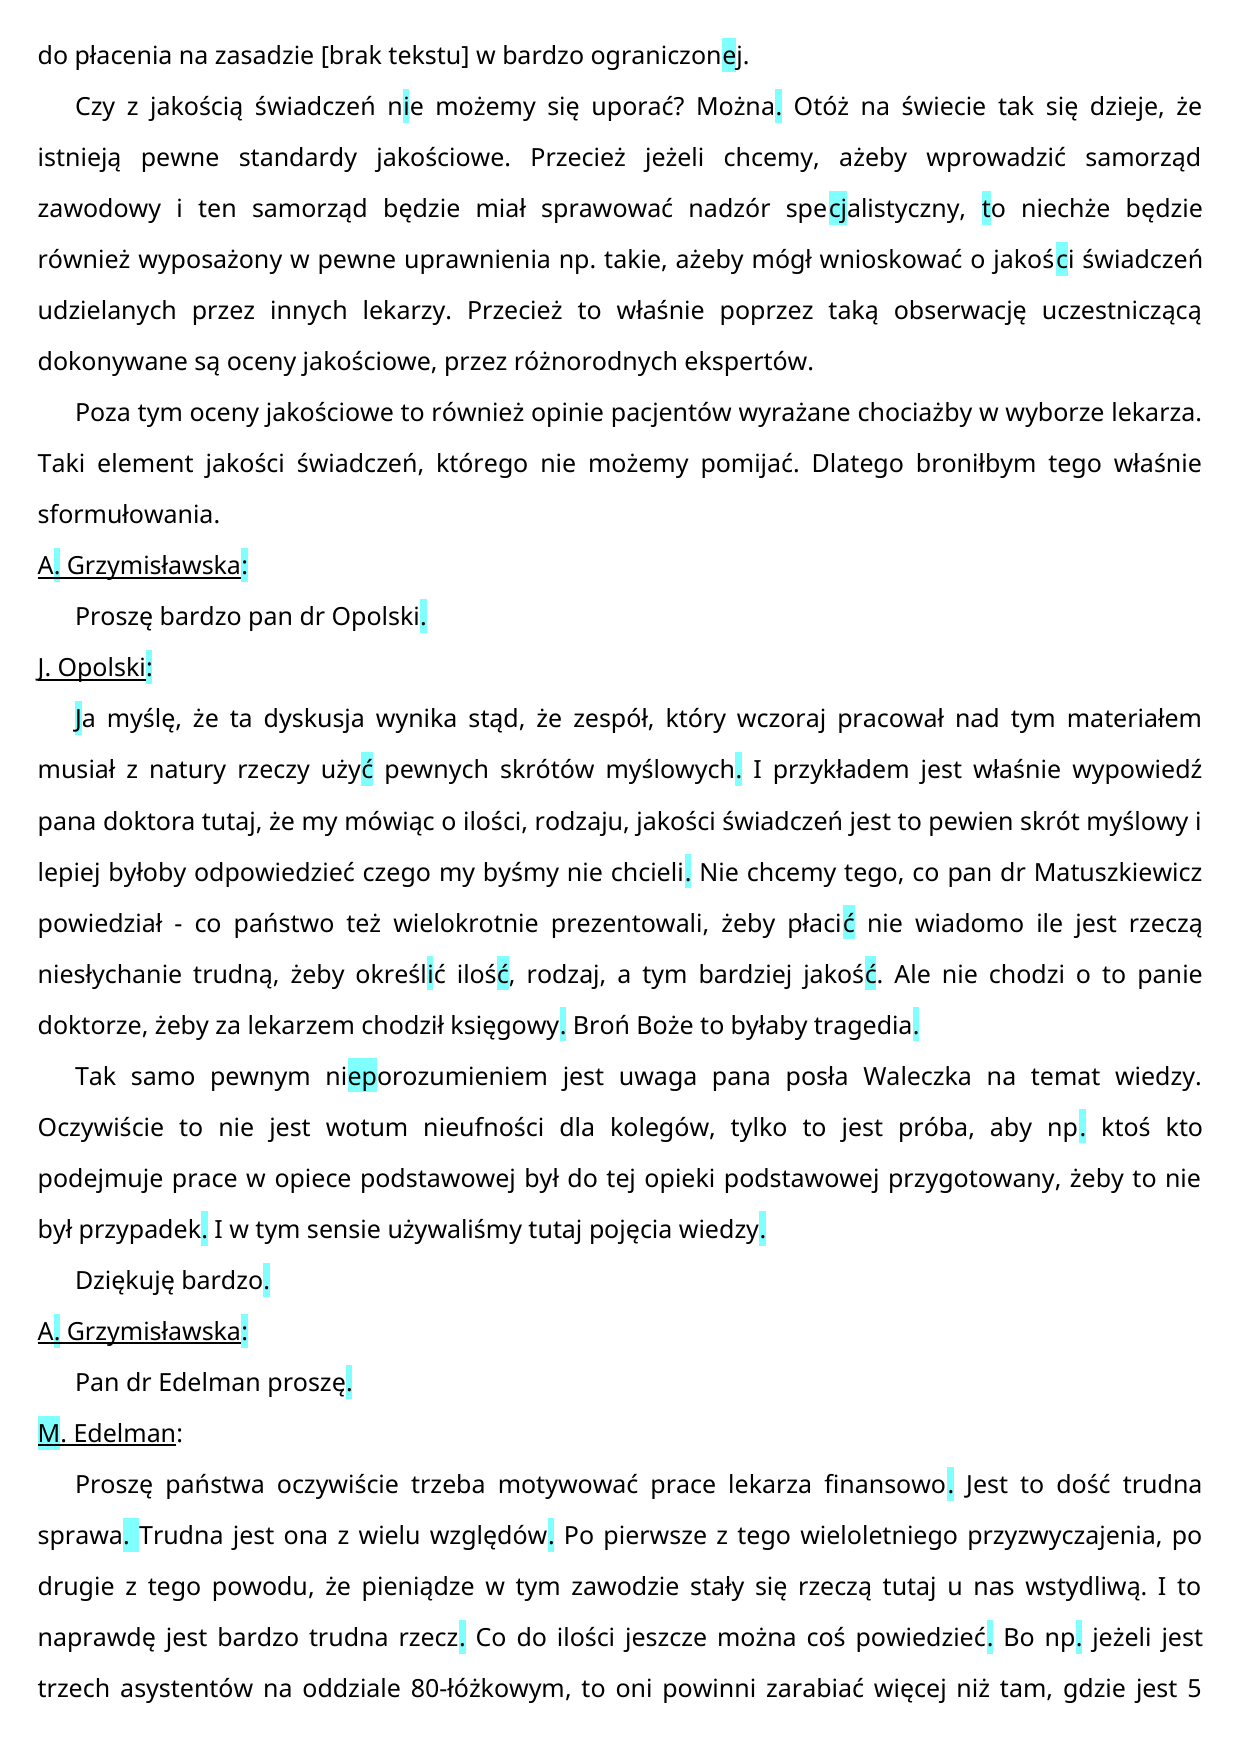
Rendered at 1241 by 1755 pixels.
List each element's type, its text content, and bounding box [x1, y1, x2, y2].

text Proszę państwa oczywiście trzeba motywować prace lekarza finansowo. Jest to dość trudna sprawa. Trudna jest ona z wielu względów. Po pierwsze z tego wieloletniego przyzwyczajenia, po drugie z tego powodu, że pieniądze w tym zawodzie stały się rzeczą tutaj u nas wstydliwą. I to naprawdę jest bardzo trudna rzecz. Co do ilości jeszcze można coś powiedzieć. Bo np. jeżeli jest trzech asystentów na oddziale 80-łóżkowym, to oni powinni zarabiać więcej niż tam, gdzie jest 5 [37, 1467, 1203, 1705]
text A. Grzymisławska: [37, 1313, 1203, 1348]
text Dziękuję bardzo. [37, 1262, 1203, 1297]
text Czy z jakością świadczeń nie możemy się uporać? Można. Otóż na świecie tak się dzieje, że istnieją pewne standardy jakościowe. Przecież jeżeli chcemy, ażeby wprowadzić samorząd zawodowy i ten samorząd będzie miał sprawować nadzór specjalistyczny, to niechże będzie również wyposażony w pewne uprawnienia np. takie, ażeby mógł wnioskować o jakości świadczeń udzielanych przez innych lekarzy. Przecież to właśnie poprzez taką obserwację uczestniczącą dokonywane są oceny jakościowe, przez różnorodnych ekspertów. [37, 88, 1203, 378]
text M. Edelman: [37, 1416, 1203, 1450]
text A. Grzymisławska: [37, 548, 1203, 582]
text Pan dr Edelman proszę. [37, 1364, 1203, 1399]
text Ja myślę, że ta dyskusja wynika stąd, że zespół, który wczoraj pracował nad tym materiałem musiał z natury rzeczy użyć pewnych skrótów myślowych. I przykładem jest właśnie wypowiedź pana doktora tutaj, że my mówiąc o ilości, rodzaju, jakości świadczeń jest to pewien skrót myślowy i lepiej byłoby odpowiedzieć czego my byśmy nie chcieli. Nie chcemy tego, co pan dr Matuszkiewicz powiedział - co państwo też wielokrotnie prezentowali, żeby płacić nie wiadomo ile jest rzeczą niesłychanie trudną, żeby określić ilość, rodzaj, a tym bardziej jakość. Ale nie chodzi o to panie doktorze, żeby za lekarzem chodził księgowy. Broń Boże to byłaby tragedia. [37, 701, 1203, 1041]
text J. Opolski: [37, 650, 1203, 684]
text Tak samo pewnym nieporozumieniem jest uwaga pana posła Waleczka na temat wiedzy. Oczywiście to nie jest wotum nieufności dla kolegów, tylko to jest próba, aby np. ktoś kto podejmuje prace w opiece podstawowej był do tej opieki podstawowej przygotowany, żeby to nie był przypadek. I w tym sensie używaliśmy tutaj pojęcia wiedzy. [37, 1058, 1203, 1246]
text Proszę bardzo pan dr Opolski. [37, 599, 1203, 633]
text Poza tym oceny jakościowe to również opinie pacjentów wyrażane chociażby w wyborze lekarza. Taki element jakości świadczeń, którego nie możemy pomijać. Dlatego broniłbym tego właśnie sformułowania. [37, 395, 1203, 531]
text do płacenia na zasadzie [brak tekstu] w bardzo ograniczonej. [37, 37, 1203, 72]
